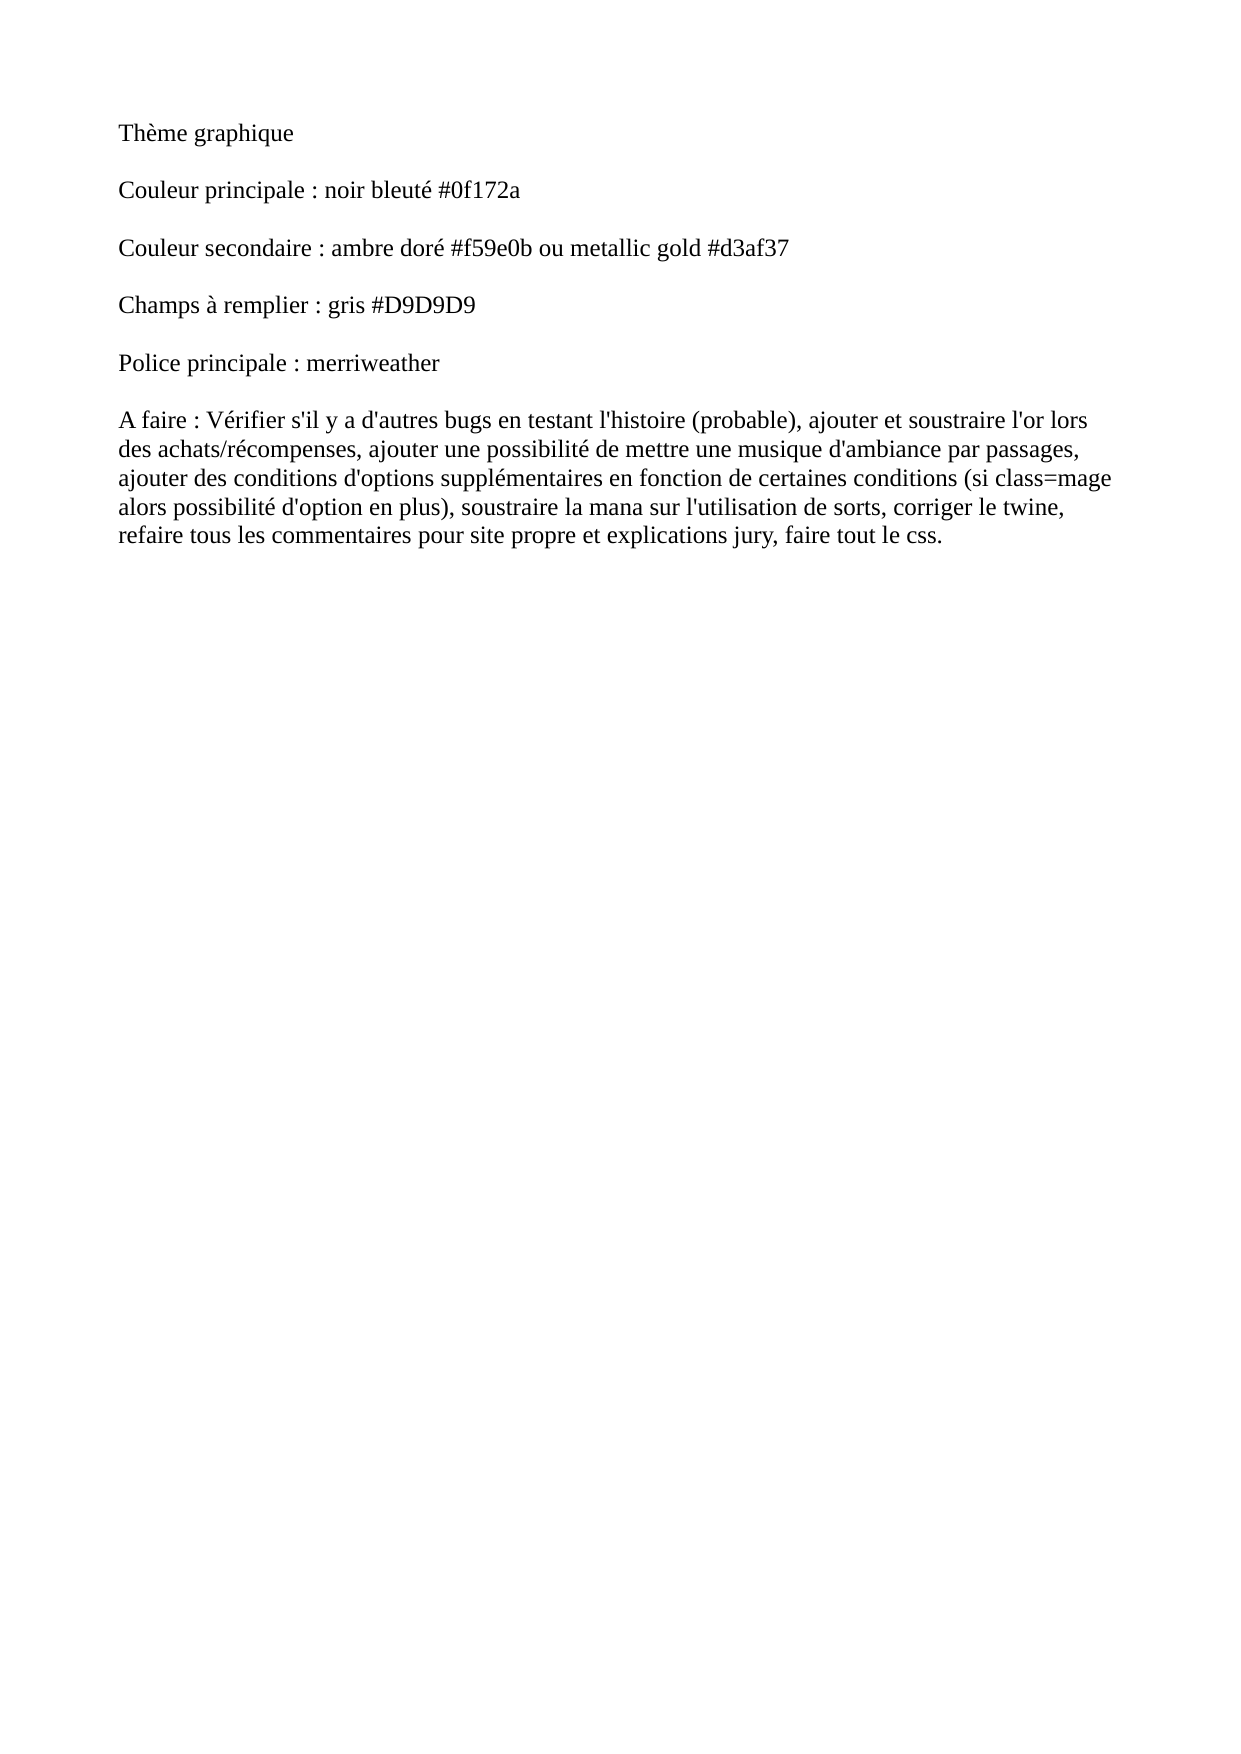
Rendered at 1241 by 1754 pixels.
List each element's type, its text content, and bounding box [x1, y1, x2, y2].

text Couleur secondaire : ambre doré #f59e0b ou metallic gold #d3af37 [118, 233, 1122, 262]
text Police principale : merriweather [118, 348, 1122, 377]
text Champs à remplier : gris #D9D9D9 [118, 291, 1122, 319]
text A faire : Vérifier s'il y a d'autres bugs en testant l'histoire (probable), ajouter et soustraire l'or lors des achats/récompenses, ajouter une possibilité de mettre une musique d'ambiance par passages, ajouter des conditions d'options supplémentaires en fonction de certaines conditions (si class=mage alors possibilité d'option en plus), soustraire la mana sur l'utilisation de sorts, corriger le twine, refaire tous les commentaires pour site propre et explications jury, faire tout le css. [118, 406, 1122, 549]
text Thème graphique [118, 118, 1122, 147]
text Couleur principale : noir bleuté #0f172a [118, 176, 1122, 204]
